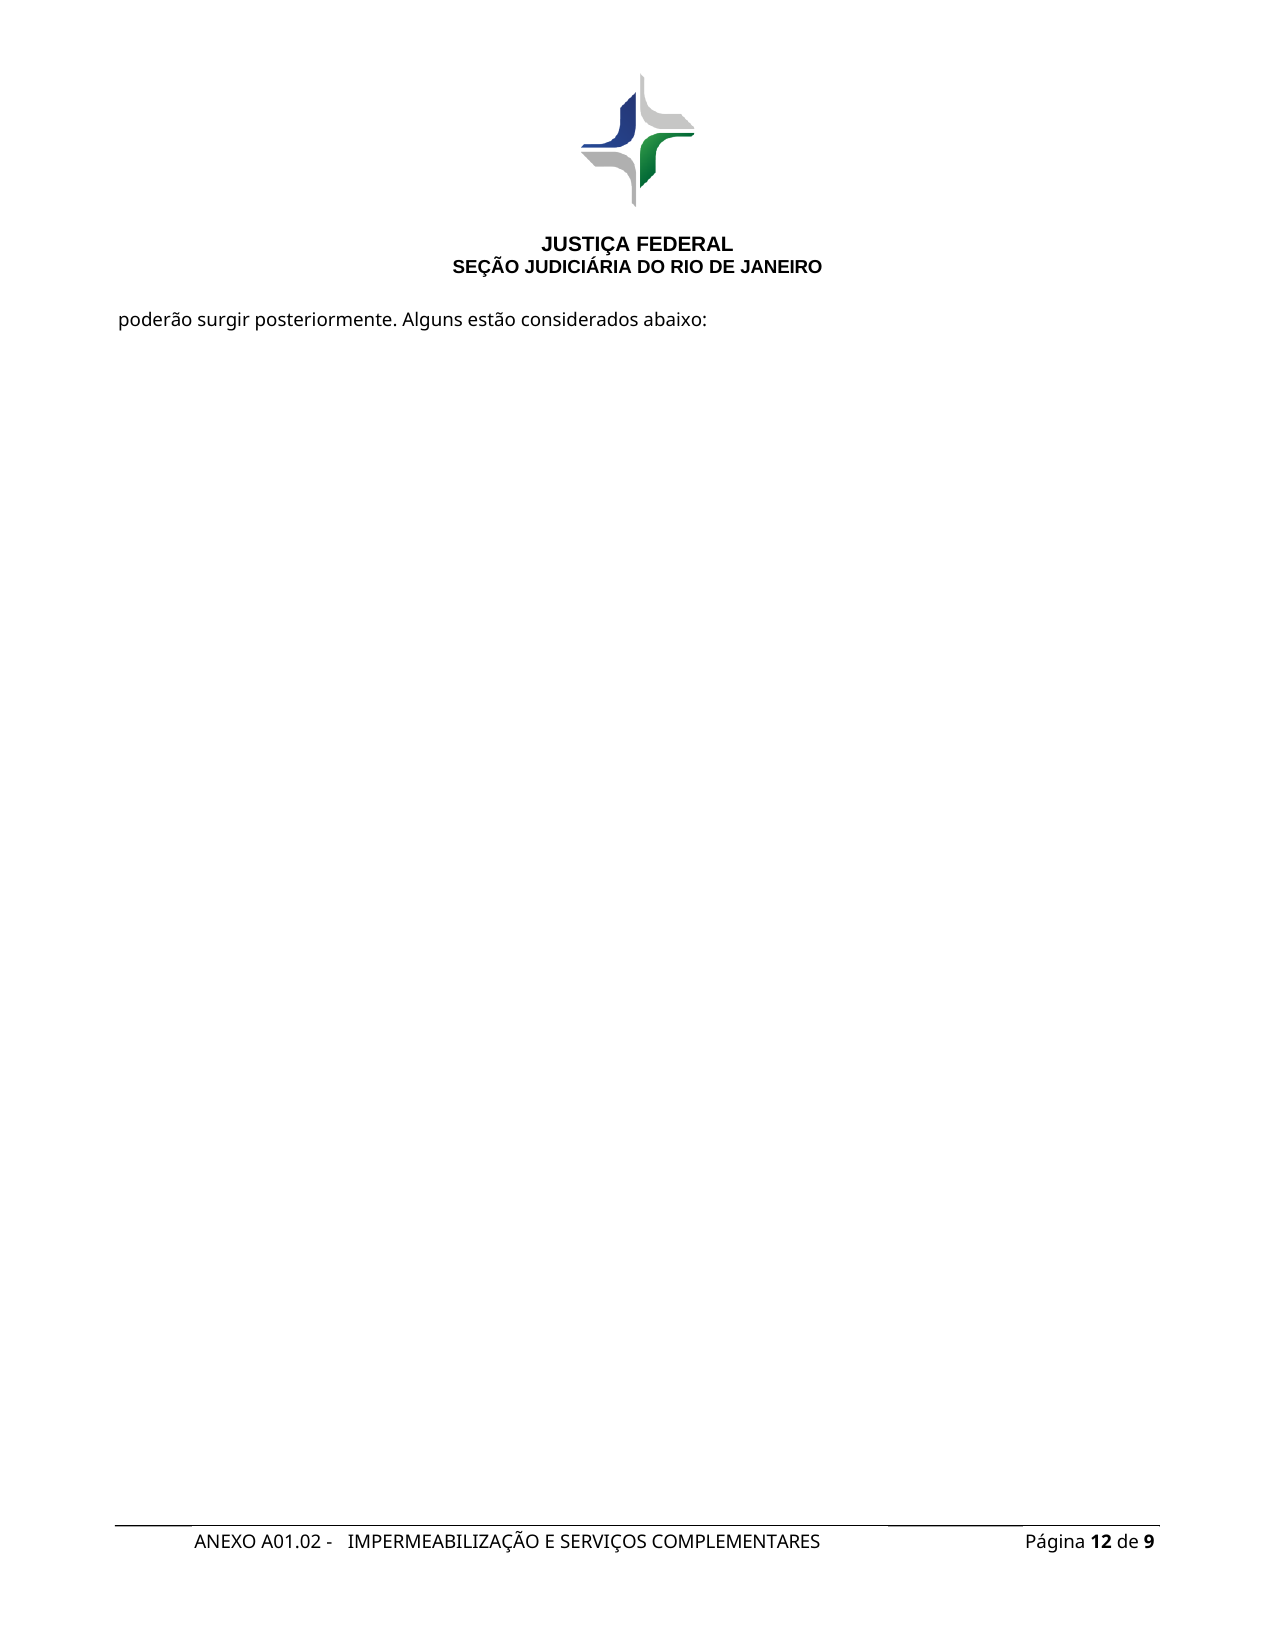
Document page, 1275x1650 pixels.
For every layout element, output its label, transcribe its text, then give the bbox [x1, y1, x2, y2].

text poderão surgir posteriormente. Alguns estão considerados abaixo: [118, 307, 1157, 332]
